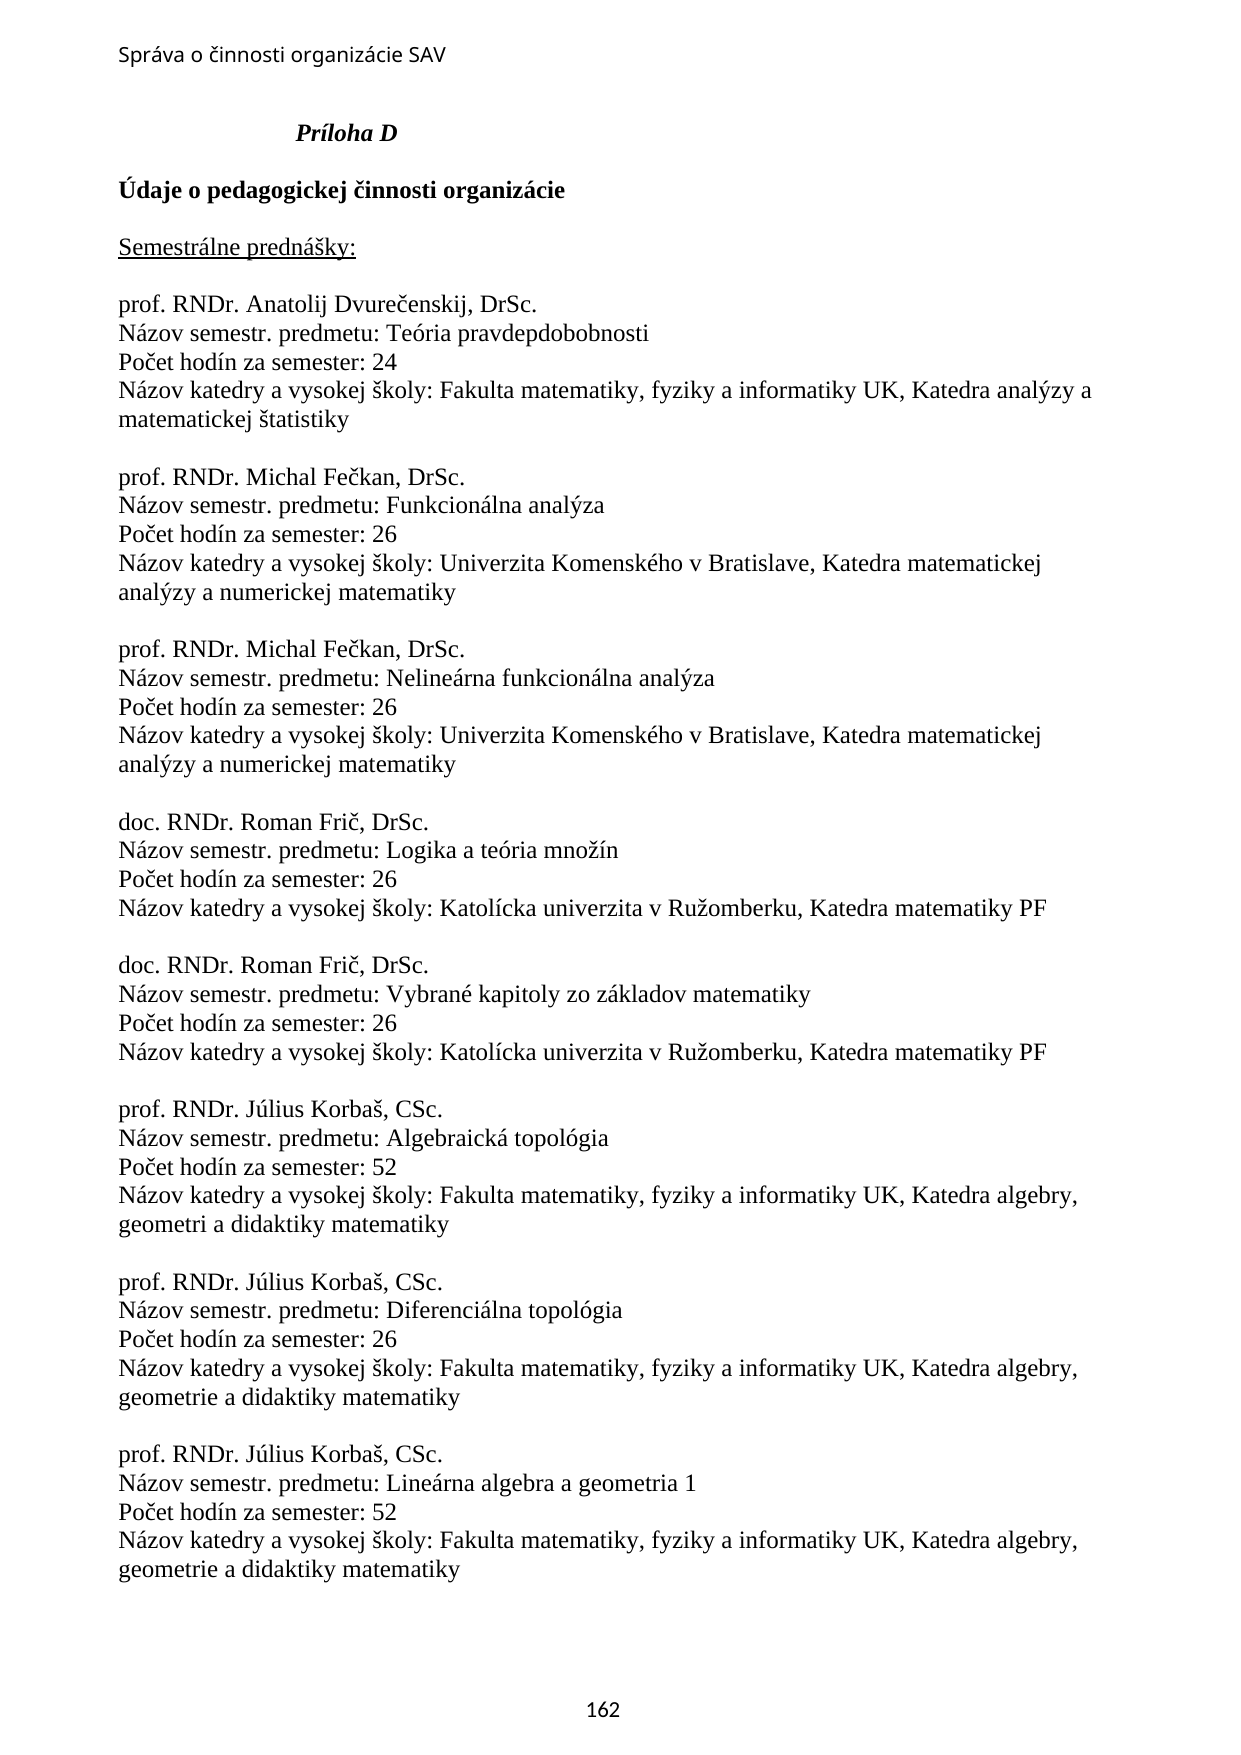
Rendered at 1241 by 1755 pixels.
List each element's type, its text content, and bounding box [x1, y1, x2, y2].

text Údaje o pedagogickej činnosti organizácie [118, 175, 1122, 232]
text prof. RNDr. Július Korbaš, CSc. [118, 1267, 1122, 1295]
text Názov semestr. predmetu: Diferenciálna topológia [118, 1295, 1122, 1324]
text Počet hodín za semester: 26 [118, 1324, 1122, 1353]
text prof. RNDr. Michal Fečkan, DrSc. [118, 634, 1122, 663]
text prof. RNDr. Július Korbaš, CSc. [118, 1439, 1122, 1468]
text Názov katedry a vysokej školy: Katolícka univerzita v Ružomberku, Katedra matematiky PF [118, 1037, 1122, 1094]
text Počet hodín za semester: 26 [118, 692, 1122, 720]
text Počet hodín za semester: 26 [118, 519, 1122, 548]
text Názov semestr. predmetu: Vybrané kapitoly zo základov matematiky [118, 979, 1122, 1008]
text doc. RNDr. Roman Frič, DrSc. [118, 807, 1122, 835]
text Názov semestr. predmetu: Teória pravdepdobobnosti [118, 318, 1122, 347]
text Názov semestr. predmetu: Algebraická topológia [118, 1123, 1122, 1152]
text Názov katedry a vysokej školy: Fakulta matematiky, fyziky a informatiky UK, Katedra analýzy a matematickej štatistiky [118, 375, 1122, 462]
text Semestrálne prednášky: [118, 232, 1122, 289]
text Názov katedry a vysokej školy: Katolícka univerzita v Ružomberku, Katedra matematiky PF [118, 893, 1122, 950]
text Názov katedry a vysokej školy: Fakulta matematiky, fyziky a informatiky UK, Katedra algebry, geometri a didaktiky matematiky [118, 1180, 1122, 1267]
text Počet hodín za semester: 24 [118, 347, 1122, 375]
text Názov katedry a vysokej školy: Univerzita Komenského v Bratislave, Katedra matematickej analýzy a numerickej matematiky [118, 548, 1122, 634]
text Počet hodín za semester: 26 [118, 864, 1122, 893]
text Počet hodín za semester: 52 [118, 1152, 1122, 1180]
text Počet hodín za semester: 52 [118, 1497, 1122, 1525]
text Názov katedry a vysokej školy: Fakulta matematiky, fyziky a informatiky UK, Katedra algebry, geometrie a didaktiky matematiky [118, 1353, 1122, 1439]
text Názov semestr. predmetu: Lineárna algebra a geometria 1 [118, 1468, 1122, 1497]
text Príloha D [295, 118, 1122, 175]
text prof. RNDr. Michal Fečkan, DrSc. [118, 462, 1122, 490]
text Názov katedry a vysokej školy: Univerzita Komenského v Bratislave, Katedra matematickej analýzy a numerickej matematiky [118, 720, 1122, 807]
text Počet hodín za semester: 26 [118, 1008, 1122, 1037]
text prof. RNDr. Július Korbaš, CSc. [118, 1094, 1122, 1123]
text prof. RNDr. Anatolij Dvurečenskij, DrSc. [118, 289, 1122, 318]
text Názov semestr. predmetu: Logika a teória množín [118, 835, 1122, 864]
text Názov semestr. predmetu: Funkcionálna analýza [118, 490, 1122, 519]
text doc. RNDr. Roman Frič, DrSc. [118, 950, 1122, 979]
text Názov semestr. predmetu: Nelineárna funkcionálna analýza [118, 663, 1122, 692]
text Názov katedry a vysokej školy: Fakulta matematiky, fyziky a informatiky UK, Katedra algebry, geometrie a didaktiky matematiky [118, 1525, 1122, 1612]
